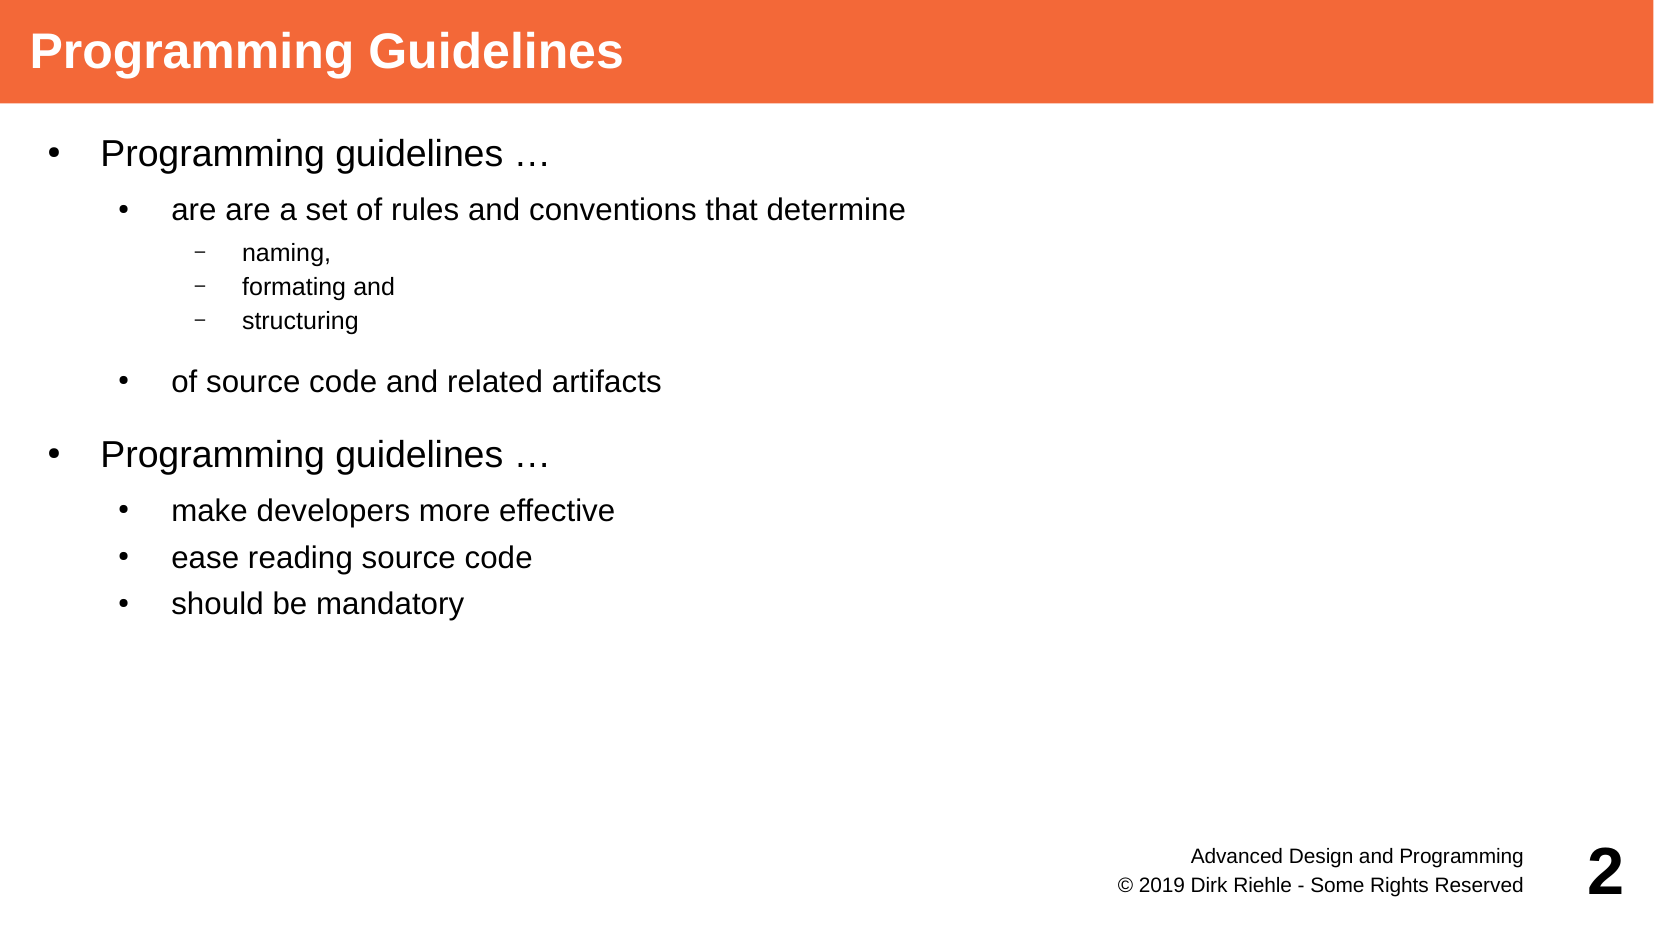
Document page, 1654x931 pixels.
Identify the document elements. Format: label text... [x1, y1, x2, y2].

title Programming Guidelines [0, 0, 1654, 104]
list Programming guidelines … are are a set of rules and conventions that determine naming, formating and structuring of source code and related artifacts Programming guidelines … make developers more effective ease reading source code should be mandatory [29, 132, 1625, 813]
